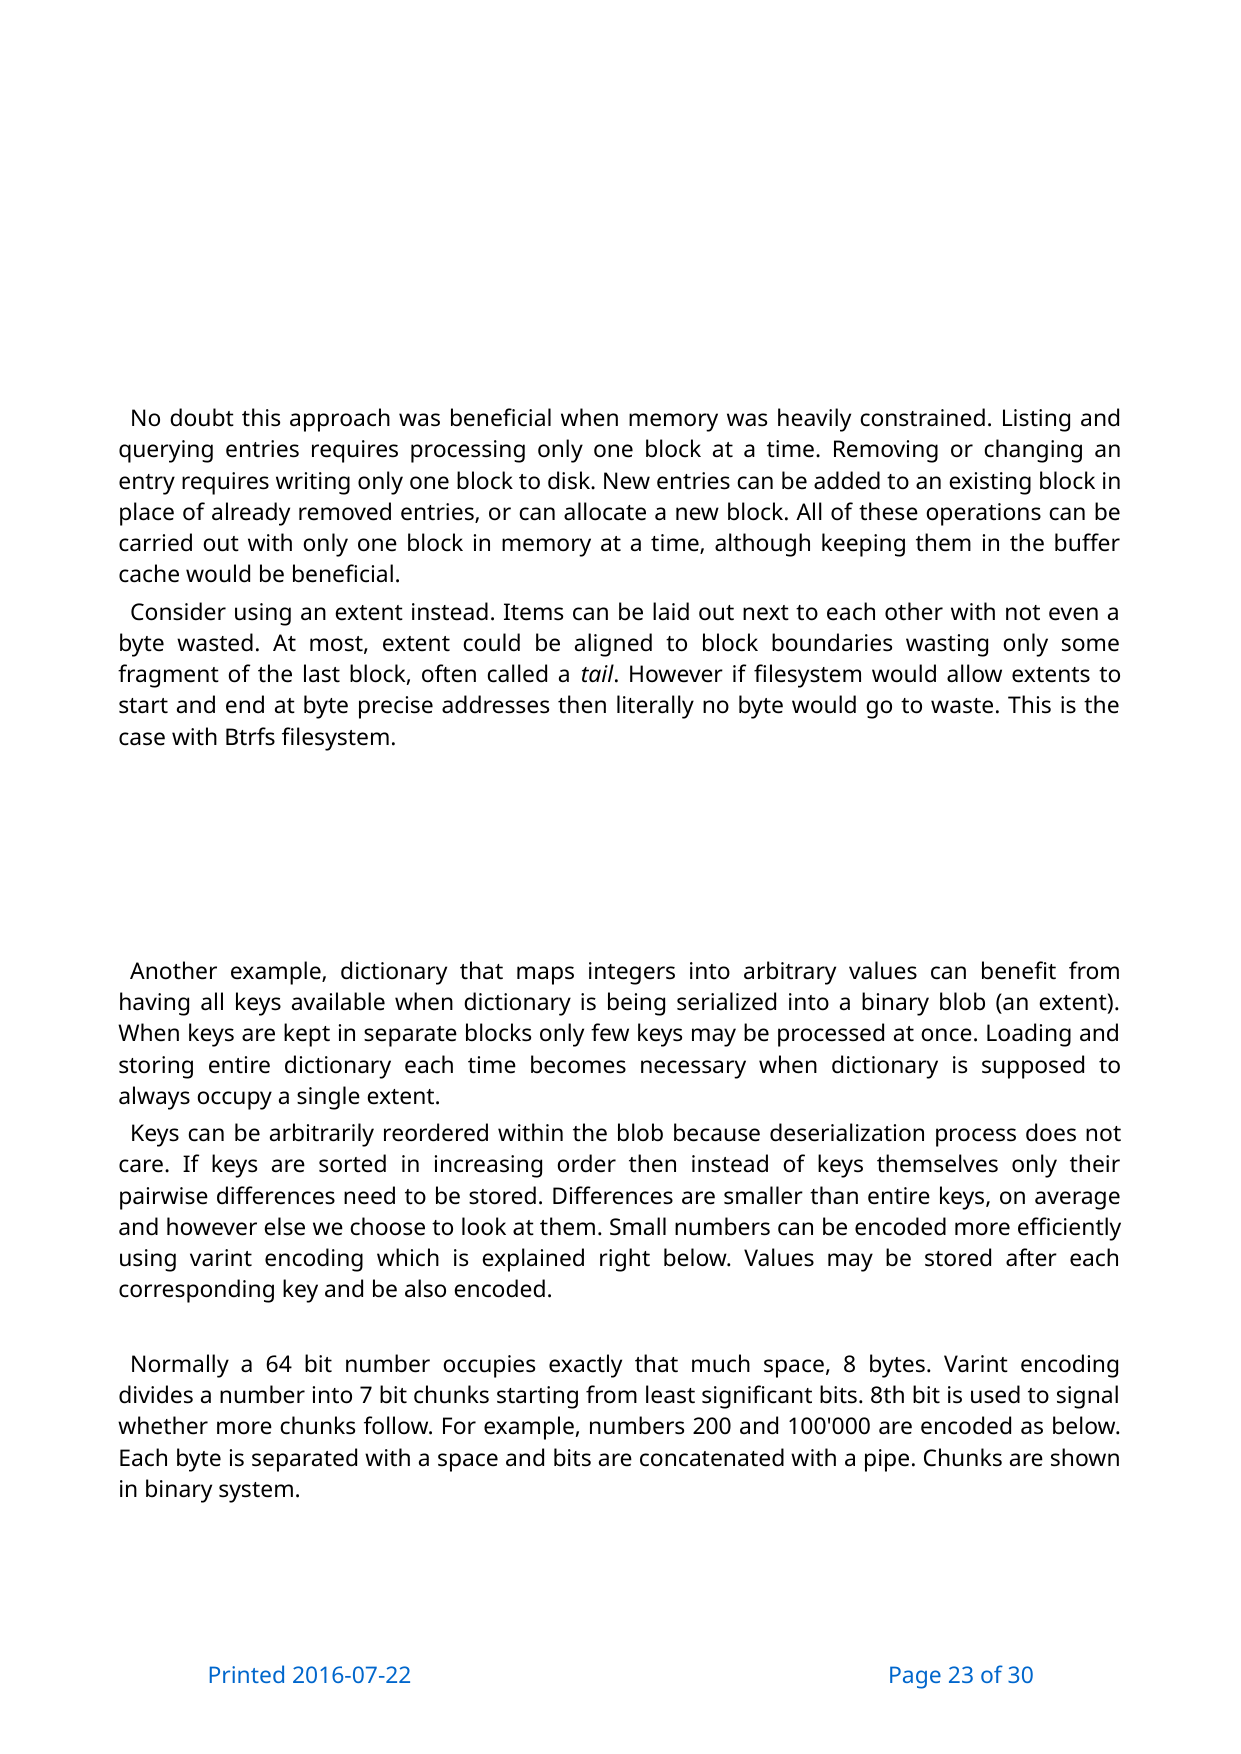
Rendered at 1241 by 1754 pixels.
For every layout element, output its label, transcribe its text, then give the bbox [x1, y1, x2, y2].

text Keys can be arbitrarily reordered within the blob because deserialization process does not care. If keys are sorted in increasing order then instead of keys themselves only their pairwise differences need to be stored. Differences are smaller than entire keys, on average and however else we choose to look at them. Small numbers can be encoded more efficiently using varint encoding which is explained right below. Values may be stored after each corresponding key and be also encoded. [118, 1117, 1122, 1304]
text Consider using an extent instead. Items can be laid out next to each other with not even a byte wasted. At most, extent could be aligned to block boundaries wasting only some fragment of the last block, often called a tail. However if filesystem would allow extents to start and end at byte precise addresses then literally no byte would go to waste. This is the case with Btrfs filesystem. [118, 596, 1122, 752]
text No doubt this approach was beneficial when memory was heavily constrained. Listing and querying entries requires processing only one block at a time. Removing or changing an entry requires writing only one block to disk. New entries can be added to an existing block in place of already removed entries, or can allocate a new block. All of these operations can be carried out with only one block in memory at a time, although keeping them in the buffer cache would be beneficial. [118, 402, 1122, 589]
text Another example, dictionary that maps integers into arbitrary values can benefit from having all keys available when dictionary is being serialized into a binary blob (an extent). When keys are kept in separate blocks only few keys may be processed at once. Loading and storing entire dictionary each time becomes necessary when dictionary is supposed to always occupy a single extent. [118, 955, 1122, 1111]
text Normally a 64 bit number occupies exactly that much space, 8 bytes. Varint encoding divides a number into 7 bit chunks starting from least significant bits. 8th bit is used to signal whether more chunks follow. For example, numbers 200 and 100'000 are encoded as below. Each byte is separated with a space and bits are concatenated with a pipe. Chunks are shown in binary system. [118, 1348, 1122, 1504]
